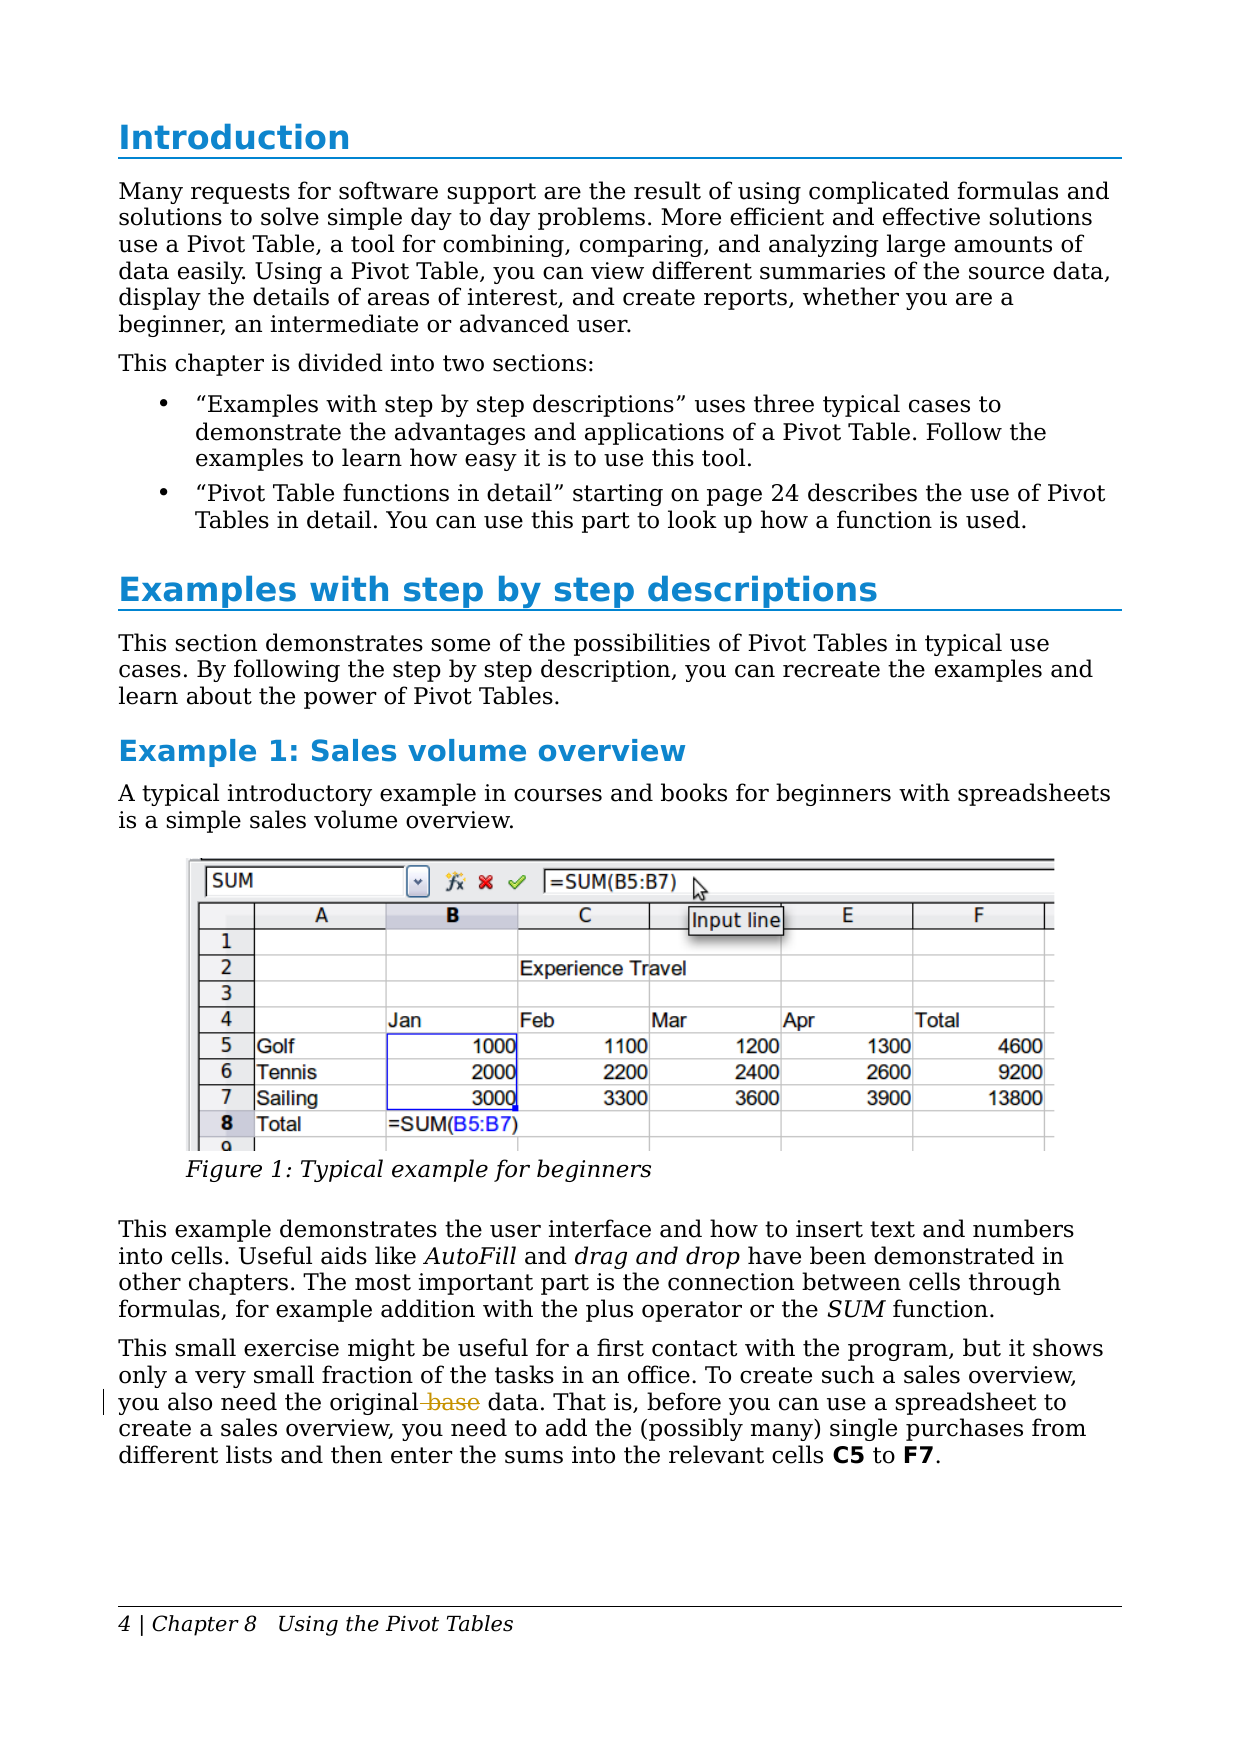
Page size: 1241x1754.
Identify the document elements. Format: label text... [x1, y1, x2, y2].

subtitle Example 1: Sales volume overview [118, 734, 1122, 768]
picture [185, 858, 1055, 1151]
text This chapter is divided into two sections: [118, 350, 1122, 377]
text Figure 1: Typical example for beginners [186, 1157, 1054, 1183]
subtitle Introduction [118, 118, 1122, 157]
text This small exercise might be useful for a first contact with the program, but it shows only a very small fraction of the tasks in an office. To create such a sales overview, you also need the original data. That is, before you can use a spreadsheet to create a sales overview, you need to add the (possibly many) single purchases from different lists and then enter the sums into the relevant cells C5 to F7. [118, 1335, 1122, 1469]
text This example demonstrates the user interface and how to insert text and numbers into cells. Useful aids like AutoFill and drag and drop have been demonstrated in other chapters. The most important part is the connection between cells through formulas, for example addition with the plus operator or the SUM function. [118, 1216, 1122, 1323]
subtitle Examples with step by step descriptions [118, 570, 1122, 609]
text Many requests for software support are the result of using complicated formulas and solutions to solve simple day to day problems. More efficient and effective solutions use a Pivot Table, a tool for combining, comparing, and analyzing large amounts of data easily. Using a Pivot Table, you can view different summaries of the source data, display the details of areas of interest, and create reports, whether you are a beginner, an intermediate or advanced user. [118, 178, 1122, 338]
list “Examples with step by step descriptions” uses three typical cases to demonstrate the advantages and applications of a Pivot Table. Follow the examples to learn how easy it is to use this tool. [156, 389, 1122, 472]
list “Pivot Table functions in detail” starting on page 24 describes the use of Pivot Tables in detail. You can use this part to look up how a function is used. [156, 478, 1122, 534]
text A typical introductory example in courses and books for beginners with spreadsheets is a simple sales volume overview. [118, 781, 1122, 834]
text This section demonstrates some of the possibilities of Pivot Tables in typical use cases. By following the step by step description, you can recreate the examples and learn about the power of Pivot Tables. [118, 630, 1122, 710]
